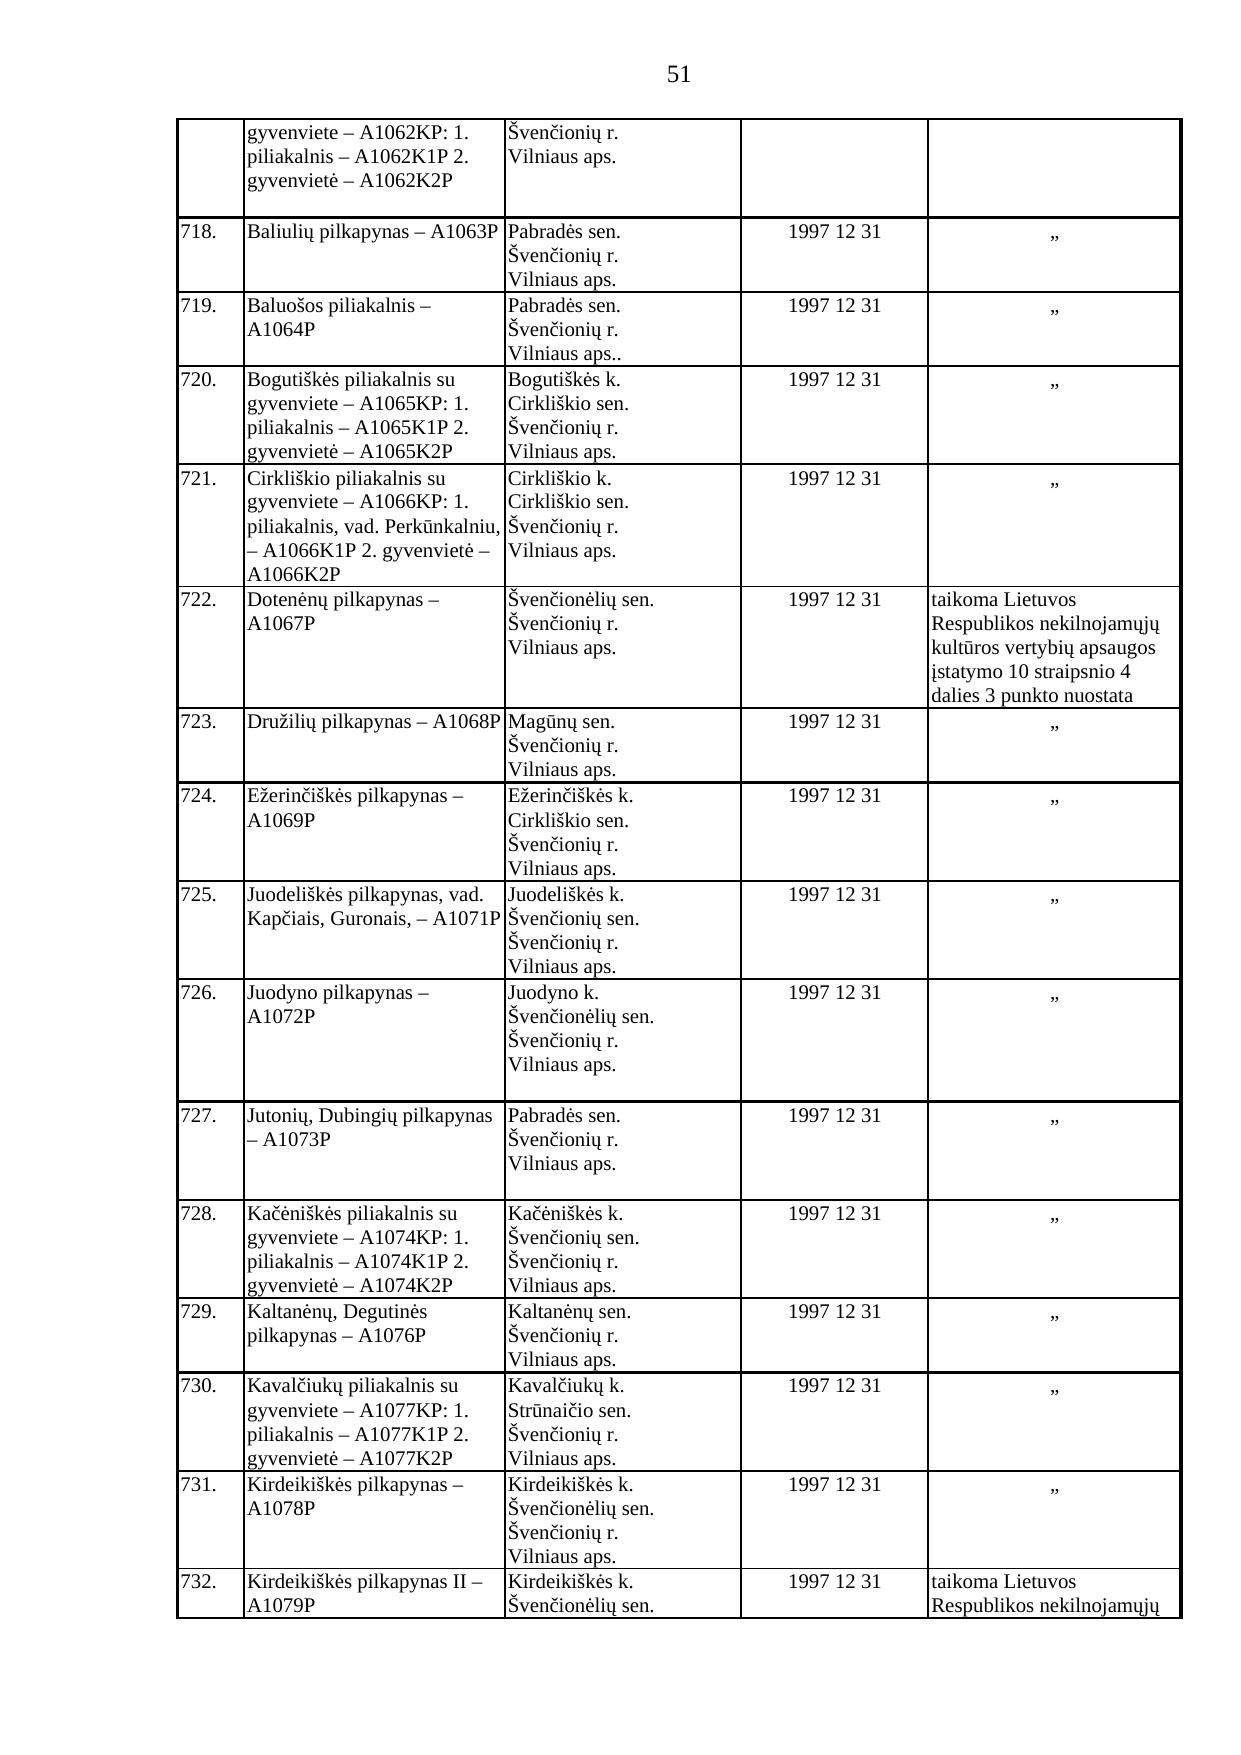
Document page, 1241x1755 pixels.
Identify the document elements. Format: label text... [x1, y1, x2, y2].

table_cell Pabradės sen. Švenčionių r. Vilniaus aps. [506, 219, 740, 291]
table_cell [929, 120, 1179, 216]
table_cell Juodeliškės k. Švenčionių sen. Švenčionių r. Vilniaus aps. [506, 882, 740, 978]
table_cell Kačėniškės k. Švenčionių sen. Švenčionių r. Vilniaus aps. [506, 1201, 740, 1297]
table_cell „ [929, 367, 1179, 463]
table_cell Kačėniškės piliakalnis su gyvenviete – A1074KP: 1. piliakalnis – A1074K1P 2. gyvenvietė – A1074K2P [245, 1201, 504, 1297]
table_cell 729. [179, 1299, 243, 1371]
table_cell 732. [179, 1569, 243, 1617]
table_cell 723. [179, 709, 243, 781]
table_cell Ežerinčiškės k. Cirkliškio sen. Švenčionių r. Vilniaus aps. [506, 784, 740, 880]
table_cell 1997 12 31 [742, 587, 927, 707]
table_cell Baliulių pilkapynas – A1063P [245, 219, 504, 291]
table_cell 722. [179, 587, 243, 707]
table_cell taikoma Lietuvos Respublikos nekilnojamųjų [929, 1569, 1179, 1617]
table_cell „ [929, 1374, 1179, 1470]
table_cell 724. [179, 784, 243, 880]
table_cell 728. [179, 1201, 243, 1297]
table_cell Ežerinčiškės pilkapynas – A1069P [245, 784, 504, 880]
table_cell 725. [179, 882, 243, 978]
table_cell 1997 12 31 [742, 1201, 927, 1297]
table_cell gyvenviete – A1062KP: 1. piliakalnis – A1062K1P 2. gyvenvietė – A1062K2P [245, 120, 504, 216]
table_cell Jutonių, Dubingių pilkapynas – A1073P [245, 1103, 504, 1199]
table_cell 1997 12 31 [742, 1103, 927, 1199]
table_cell Kavalčiukų piliakalnis su gyvenviete – A1077KP: 1. piliakalnis – A1077K1P 2. gyvenvietė – A1077K2P [245, 1374, 504, 1470]
table_cell Cirkliškio k. Cirkliškio sen. Švenčionių r. Vilniaus aps. [506, 465, 740, 586]
table_cell 718. [179, 219, 243, 291]
table_cell 1997 12 31 [742, 1472, 927, 1568]
table_cell 719. [179, 293, 243, 365]
table_cell 731. [179, 1472, 243, 1568]
table_cell „ [929, 709, 1179, 781]
table_cell 1997 12 31 [742, 1374, 927, 1470]
table_cell 1997 12 31 [742, 882, 927, 978]
table_cell „ [929, 465, 1179, 586]
table_cell Kirdeikiškės k. Švenčionėlių sen. [506, 1569, 740, 1617]
table_cell Baluošos piliakalnis – A1064P [245, 293, 504, 365]
table_cell 1997 12 31 [742, 219, 927, 291]
table_cell Švenčionėlių sen. Švenčionių r. Vilniaus aps. [506, 587, 740, 707]
table_cell Družilių pilkapynas – A1068P [245, 709, 504, 781]
table_cell „ [929, 980, 1179, 1100]
table_cell Juodyno k. Švenčionėlių sen. Švenčionių r. Vilniaus aps. [506, 980, 740, 1100]
table_cell 1997 12 31 [742, 1299, 927, 1371]
table_cell taikoma Lietuvos Respublikos nekilnojamųjų kultūros vertybių apsaugos įstatymo 10 straipsnio 4 dalies 3 punkto nuostata [929, 587, 1179, 707]
table_cell 730. [179, 1374, 243, 1470]
table_cell 726. [179, 980, 243, 1100]
table_cell Cirkliškio piliakalnis su gyvenviete – A1066KP: 1. piliakalnis, vad. Perkūnkalniu, – A1066K1P 2. gyvenvietė – A1066K2P [245, 465, 504, 586]
table_cell [179, 120, 243, 216]
table_cell 721. [179, 465, 243, 586]
table_cell Švenčionių r. Vilniaus aps. [506, 120, 740, 216]
table_cell 1997 12 31 [742, 465, 927, 586]
table_cell 1997 12 31 [742, 367, 927, 463]
table_cell 1997 12 31 [742, 784, 927, 880]
table_cell 727. [179, 1103, 243, 1199]
table_cell „ [929, 882, 1179, 978]
table_cell „ [929, 1299, 1179, 1371]
table_cell Kaltanėnų sen. Švenčionių r. Vilniaus aps. [506, 1299, 740, 1371]
table_cell Kirdeikiškės pilkapynas II – A1079P [245, 1569, 504, 1617]
table_cell 1997 12 31 [742, 980, 927, 1100]
table_cell „ [929, 293, 1179, 365]
table_cell Kirdeikiškės pilkapynas – A1078P [245, 1472, 504, 1568]
table_cell 1997 12 31 [742, 709, 927, 781]
table_cell Bogutiškės k. Cirkliškio sen. Švenčionių r. Vilniaus aps. [506, 367, 740, 463]
table_cell Kaltanėnų, Degutinės pilkapynas – A1076P [245, 1299, 504, 1371]
table_cell Juodyno pilkapynas – A1072P [245, 980, 504, 1100]
table_cell „ [929, 1472, 1179, 1568]
table_cell Pabradės sen. Švenčionių r. Vilniaus aps.. [506, 293, 740, 365]
table_cell Kavalčiukų k. Strūnaičio sen. Švenčionių r. Vilniaus aps. [506, 1374, 740, 1470]
table_cell Pabradės sen. Švenčionių r. Vilniaus aps. [506, 1103, 740, 1199]
table_cell Dotenėnų pilkapynas – A1067P [245, 587, 504, 707]
table_cell Bogutiškės piliakalnis su gyvenviete – A1065KP: 1. piliakalnis – A1065K1P 2. gyvenvietė – A1065K2P [245, 367, 504, 463]
table_cell Juodeliškės pilkapynas, vad. Kapčiais, Guronais, – A1071P [245, 882, 504, 978]
table_cell „ [929, 1201, 1179, 1297]
table_cell 1997 12 31 [742, 1569, 927, 1617]
table_cell Kirdeikiškės k. Švenčionėlių sen. Švenčionių r. Vilniaus aps. [506, 1472, 740, 1568]
table_cell 720. [179, 367, 243, 463]
table_cell [742, 120, 927, 216]
table_cell „ [929, 219, 1179, 291]
table_cell 1997 12 31 [742, 293, 927, 365]
table_cell „ [929, 784, 1179, 880]
table_cell „ [929, 1103, 1179, 1199]
table_cell Magūnų sen. Švenčionių r. Vilniaus aps. [506, 709, 740, 781]
